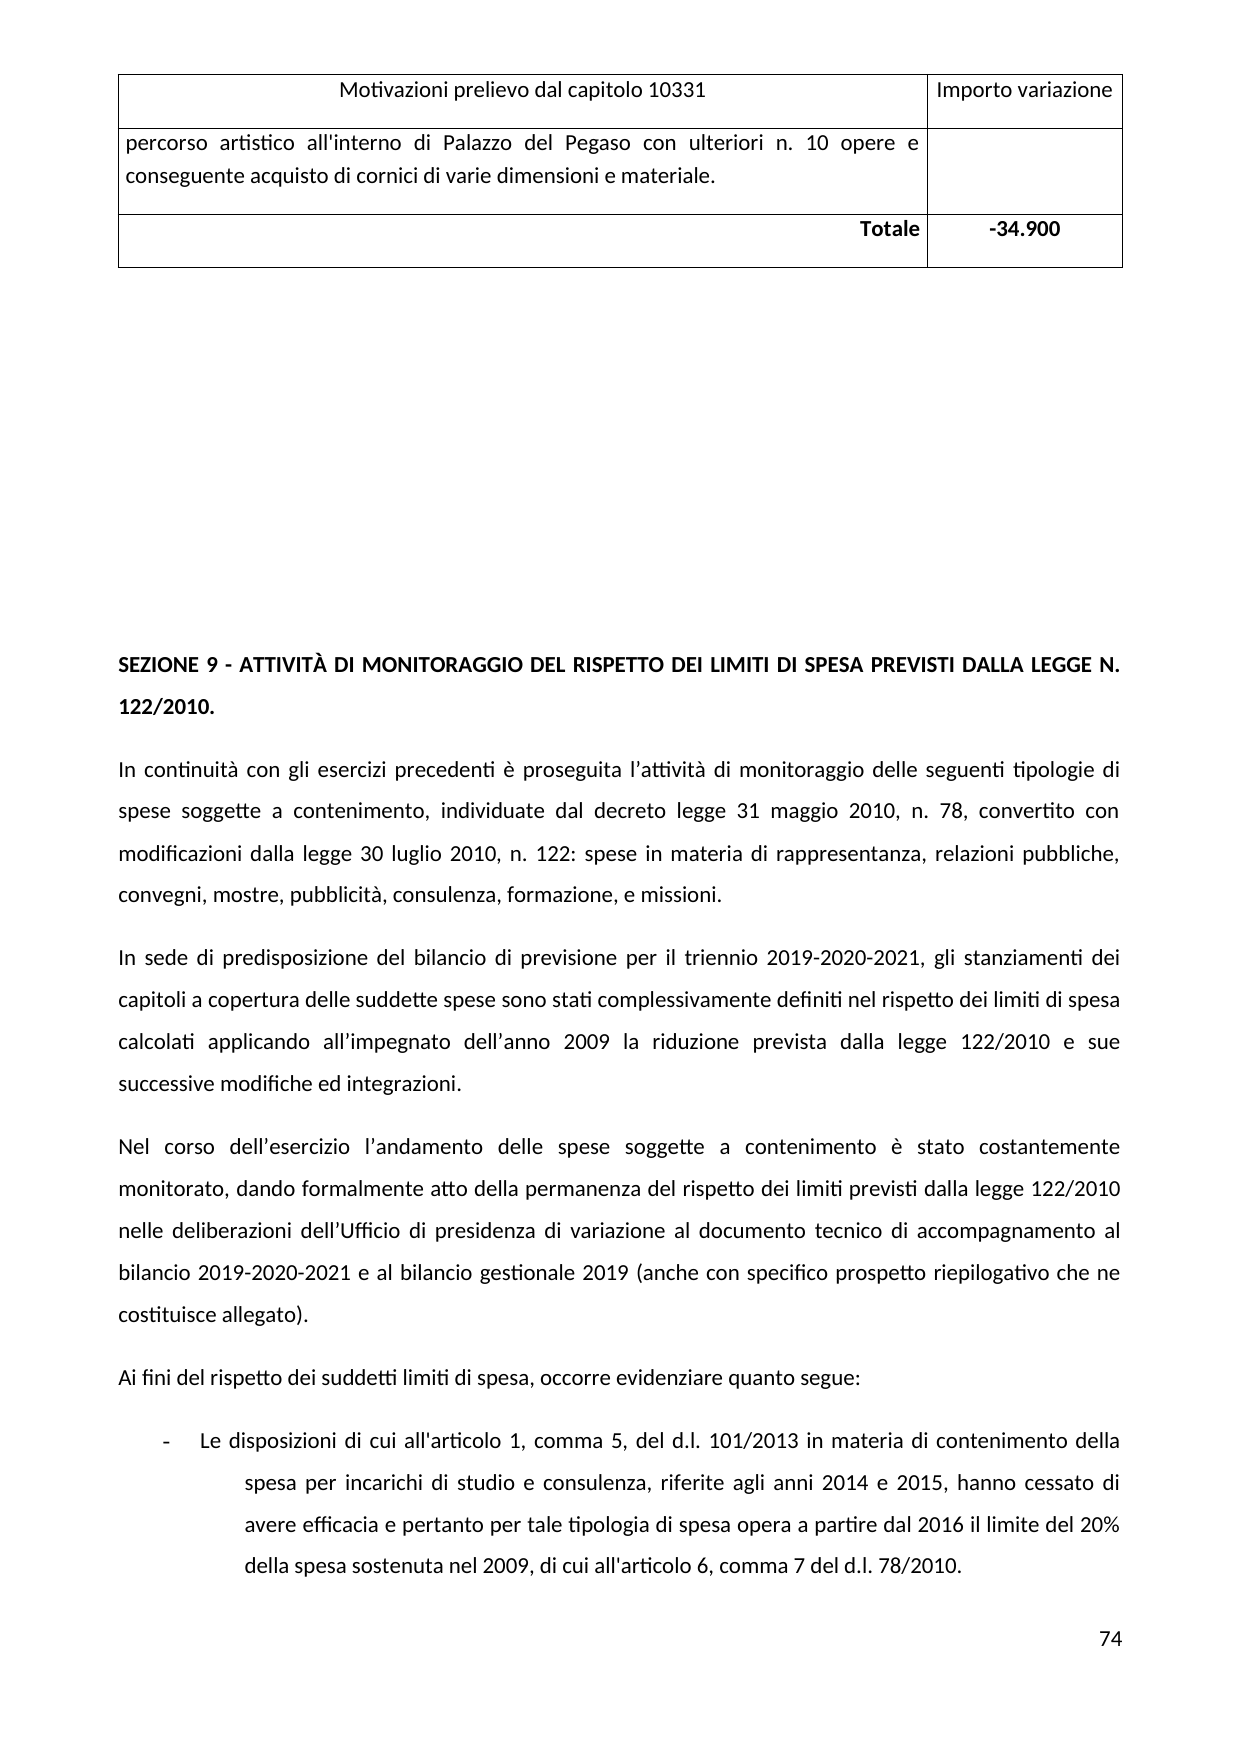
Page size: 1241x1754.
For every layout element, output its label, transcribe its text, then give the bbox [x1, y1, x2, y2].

table_header Motivazioni prelievo dal capitolo 10331 [119, 75, 927, 127]
table_header Importo variazione [928, 75, 1122, 127]
text Ai fini del rispetto dei suddetti limiti di spesa, occorre evidenziare quanto segue: [118, 1363, 1122, 1391]
table_cell percorso artistico all'interno di Palazzo del Pegaso con ulteriori n. 10 opere e conseguente acquisto di cornici di varie dimensioni e materiale. [119, 129, 927, 213]
table_cell [928, 129, 1122, 213]
table_cell -34.900 [928, 215, 1122, 267]
list Le disposizioni di cui all'articolo 1, comma 5, del d.l. 101/2013 in materia di contenimento della spesa per incarichi di studio e consulenza, riferite agli anni 2014 e 2015, hanno cessato di avere efficacia e pertanto per tale tipologia di spesa opera a partire dal 2016 il limite del 20% della spesa sostenuta nel 2009, di cui all'articolo 6, comma 7 del d.l. 78/2010. [162, 1426, 1122, 1580]
text In sede di predisposizione del bilancio di previsione per il triennio 2019-2020-2021, gli stanziamenti dei capitoli a copertura delle suddette spese sono stati complessivamente definiti nel rispetto dei limiti di spesa calcolati applicando all’impegnato dell’anno 2009 la riduzione prevista dalla legge 122/2010 e sue successive modifiche ed integrazioni. [118, 943, 1122, 1097]
text In continuità con gli esercizi precedenti è proseguita l’attività di monitoraggio delle seguenti tipologie di spese soggette a contenimento, individuate dal decreto legge 31 maggio 2010, n. 78, convertito con modificazioni dalla legge 30 luglio 2010, n. 122: spese in materia di rappresentanza, relazioni pubbliche, convegni, mostre, pubblicità, consulenza, formazione, e missioni. [118, 755, 1122, 909]
text Nel corso dell’esercizio l’andamento delle spese soggette a contenimento è stato costantemente monitorato, dando formalmente atto della permanenza del rispetto dei limiti previsti dalla legge 122/2010 nelle deliberazioni dell’Ufficio di presidenza di variazione al documento tecnico di accompagnamento al bilancio 2019-2020-2021 e al bilancio gestionale 2019 (anche con specifico prospetto riepilogativo che ne costituisce allegato). [118, 1132, 1122, 1328]
text SEZIONE 9 - ATTIVITÀ DI MONITORAGGIO DEL RISPETTO DEI LIMITI DI SPESA PREVISTI DALLA LEGGE N. 122/2010. [118, 650, 1122, 720]
table_cell Totale [119, 215, 927, 267]
